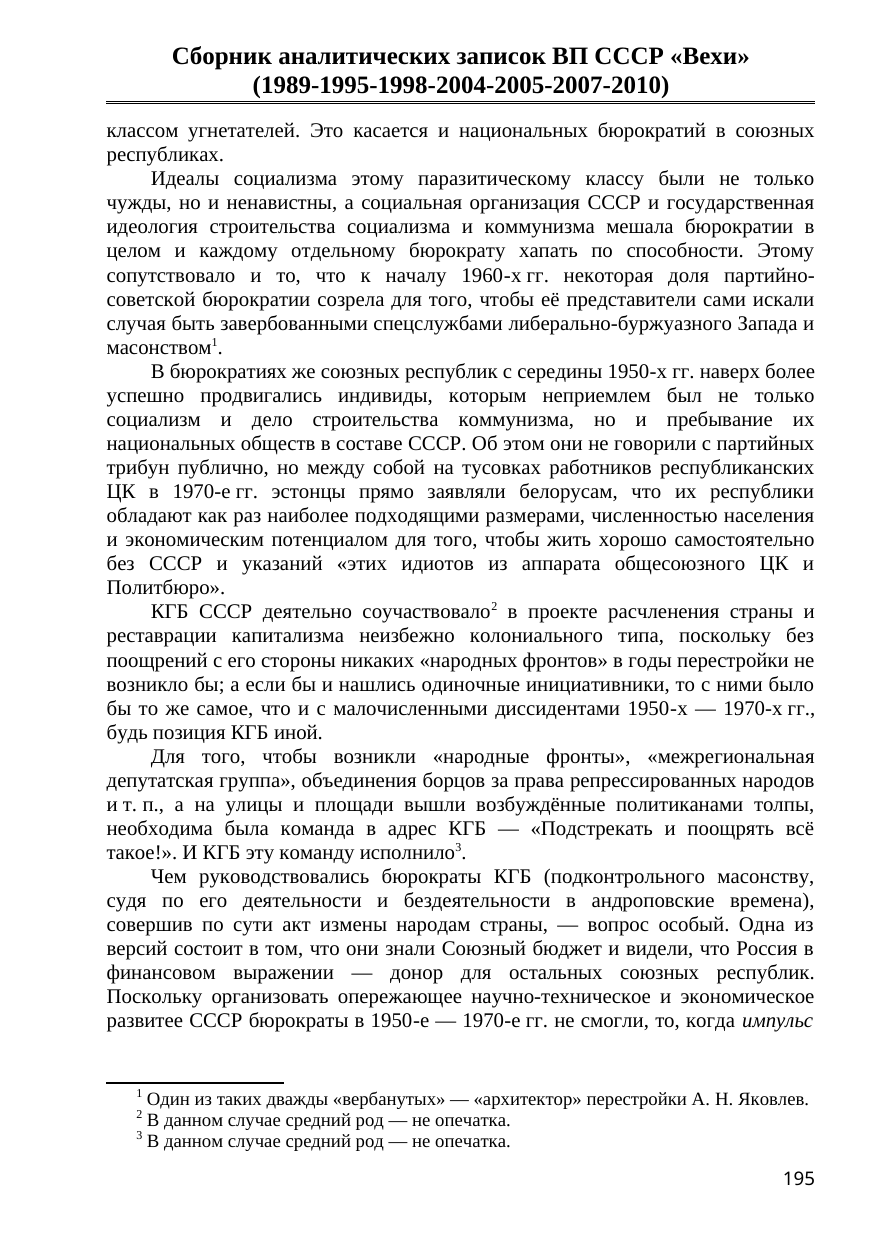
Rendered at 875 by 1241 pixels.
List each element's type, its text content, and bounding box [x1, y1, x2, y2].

text В бюрократиях же союзных республик с середины 1950‑х гг. наверх более успешно продвигались индивиды, которым неприемлем был не только социализм и дело строительства коммунизма, но и пребывание их национальных обществ в составе СССР. Об этом они не говорили с партийных трибун публично, но между собой на тусовках работников республиканских ЦК в 1970‑е гг. эстонцы прямо заявляли белорусам, что их республики обладают как раз наиболее подходящими размерами, численностью населения и экономическим потенциалом для того, чтобы жить хорошо самостоятельно без СССР и указаний «этих идиотов из аппарата общесоюзного ЦК и Политбюро». [106, 359, 815, 599]
text Чем руководствовались бюрократы КГБ (подконтрольного масонству, судя по его деятельности и бездеятельности в андроповские времена), совершив по сути акт измены народам страны, — вопрос особый. Одна из версий состоит в том, что они знали Союзный бюджет и видели, что Россия в финансовом выражении — донор для остальных союзных республик. Поскольку организовать опережающее научно-техническое и экономическое развитее СССР бюрократы в 1950‑е — 1970‑е гг. не смогли, то, когда импульс [106, 864, 815, 1032]
text В данном случае средний род — не опечатка. [106, 1110, 815, 1131]
text Для того, чтобы возникли «народные фронты», «межрегиональная депутатская группа», объединения борцов за права репрессированных народов и т. п., а на улицы и площади вышли возбуждённые политиканами толпы, необходима была команда в адрес КГБ — «Подстрекать и поощрять всё такое!». И КГБ эту команду исполнило. [106, 744, 815, 864]
text В данном случае средний род — не опечатка. [106, 1131, 815, 1152]
text Один из таких дважды «вербанутых» — «архитектор» перестройки А. Н. Яковлев. [106, 1089, 815, 1110]
text КГБ СССР деятельно соучаствовало в проекте расчленения страны и реставрации капитализма неизбежно колониального типа, поскольку без поощрений с его стороны никаких «народных фронтов» в годы перестройки не возникло бы; а если бы и нашлись одиночные инициативники, то с ними было бы то же самое, что и с малочисленными диссидентами 1950‑х — 1970‑х гг., будь позиция КГБ иной. [106, 599, 815, 744]
text классом угнетателей. Это касается и национальных бюрократий в союзных республиках. [106, 118, 815, 166]
text Идеалы социализма этому паразитическому классу были не только чужды, но и ненавистны, а социальная организация СССР и государственная идеология строительства социализма и коммунизма мешала бюрократии в целом и каждому отдельному бюрократу хапать по способности. Этому сопутствовало и то, что к началу 1960‑х гг. некоторая доля партийно-советской бюрократии созрела для того, чтобы её представители сами искали случая быть завербованными спецслужбами либерально-буржуазного Запада и масонством. [106, 166, 815, 359]
